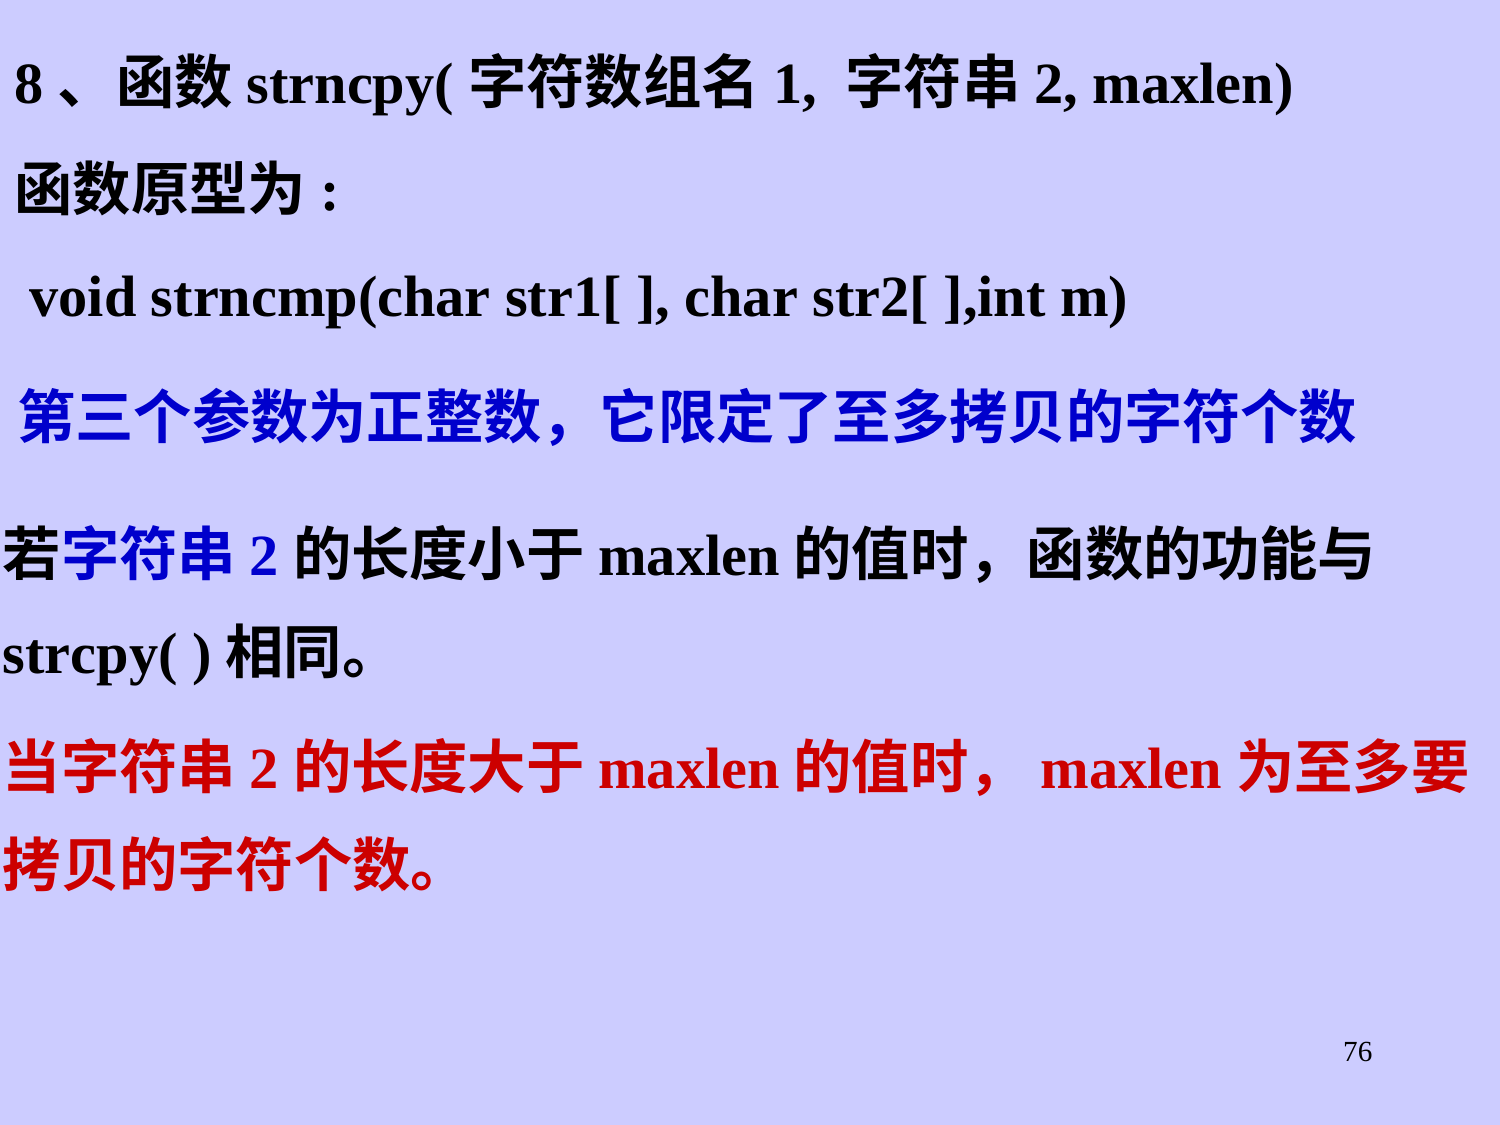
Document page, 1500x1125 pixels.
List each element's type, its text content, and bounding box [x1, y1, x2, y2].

text_box 8、函数strncpy(字符数组名1, 字符串2, maxlen) 函数原型为: void strncmp(char str1[ ], char str2[ ],int m) [0, 37, 1500, 336]
text_box 当字符串2的长度大于maxlen的值时，maxlen为至多要拷贝的字符个数。 [0, 699, 1476, 900]
text_box [1074, 1025, 1388, 1101]
text_box 第三个参数为正整数，它限定了至多拷贝的字符个数 [0, 350, 1375, 452]
text_box 若字符串2的长度小于maxlen的值时，函数的功能与strcpy( )相同。 [0, 487, 1476, 688]
